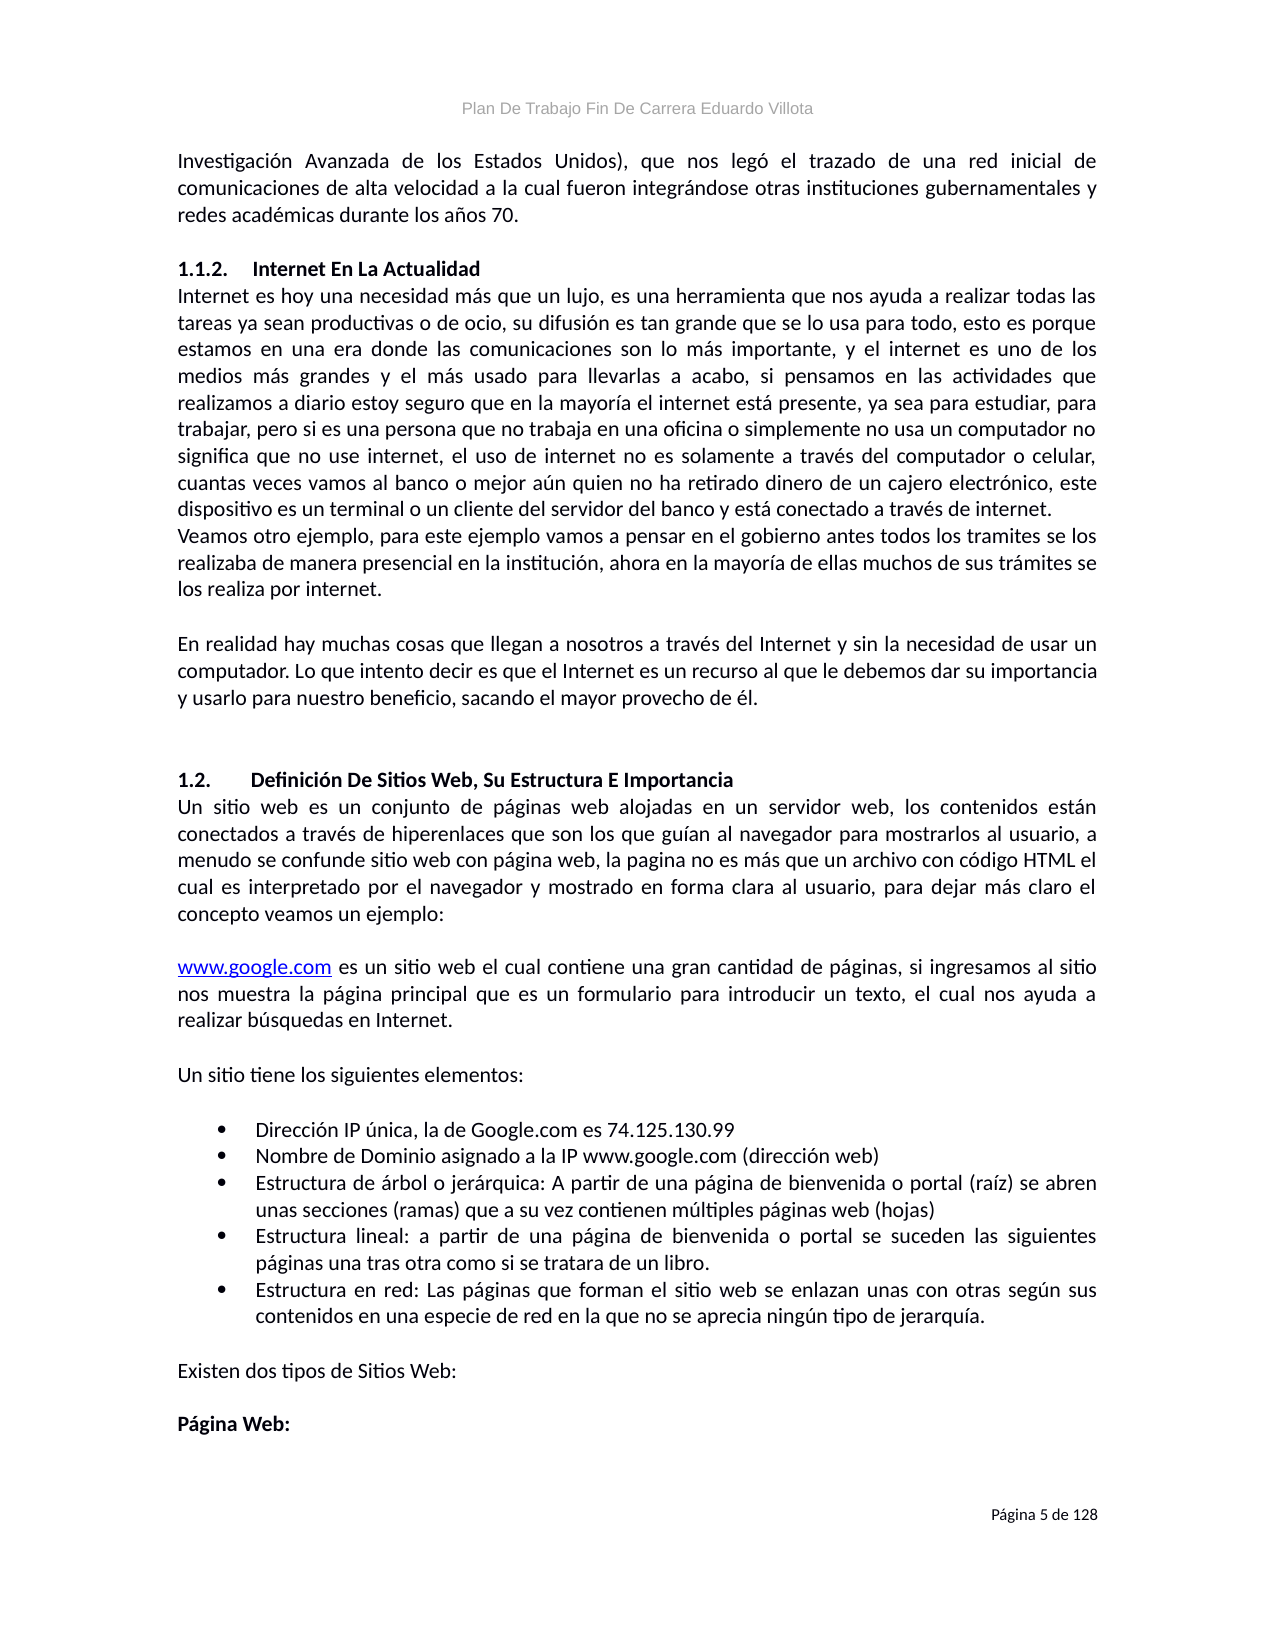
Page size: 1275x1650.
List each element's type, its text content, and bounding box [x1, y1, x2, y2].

text Página Web: [177, 1410, 1098, 1437]
list Dirección IP única, la de Google.com es 74.125.130.99 [218, 1116, 1098, 1142]
text Investigación Avanzada de los Estados Unidos), que nos legó el trazado de una red inicial de comunicaciones de alta velocidad a la cual fueron integrándose otras instituciones gubernamentales y redes académicas durante los años 70. [177, 148, 1098, 228]
text Un sitio web es un conjunto de páginas web alojadas en un servidor web, los contenidos están conectados a través de hiperenlaces que son los que guían al navegador para mostrarlos al usuario, a menudo se confunde sitio web con página web, la pagina no es más que un archivo con código HTML el cual es interpretado por el navegador y mostrado en forma clara al usuario, para dejar más claro el concepto veamos un ejemplo: [177, 793, 1098, 926]
text Veamos otro ejemplo, para este ejemplo vamos a pensar en el gobierno antes todos los tramites se los realizaba de manera presencial en la institución, ahora en la mayoría de ellas muchos de sus trámites se los realiza por internet. [177, 522, 1098, 602]
text Existen dos tipos de Sitios Web: [177, 1357, 1098, 1384]
list Estructura de árbol o jerárquica: A partir de una página de bienvenida o portal (raíz) se abren unas secciones (ramas) que a su vez contienen múltiples páginas web (hojas) [218, 1169, 1098, 1222]
text www.google.com es un sitio web el cual contiene una gran cantidad de páginas, si ingresamos al sitio nos muestra la página principal que es un formulario para introducir un texto, el cual nos ayuda a realizar búsquedas en Internet. [177, 953, 1098, 1033]
list Estructura en red: Las páginas que forman el sitio web se enlazan unas con otras según sus contenidos en una especie de red en la que no se aprecia ningún tipo de jerarquía. [218, 1276, 1098, 1329]
list Internet En La Actualidad [177, 256, 1098, 282]
text En realidad hay muchas cosas que llegan a nosotros a través del Internet y sin la necesidad de usar un computador. Lo que intento decir es que el Internet es un recurso al que le debemos dar su importancia y usarlo para nuestro beneficio, sacando el mayor provecho de él. [177, 630, 1098, 710]
list Definición De Sitios Web, Su Estructura E Importancia [177, 766, 1098, 793]
text Internet es hoy una necesidad más que un lujo, es una herramienta que nos ayuda a realizar todas las tareas ya sean productivas o de ocio, su difusión es tan grande que se lo usa para todo, esto es porque estamos en una era donde las comunicaciones son lo más importante, y el internet es uno de los medios más grandes y el más usado para llevarlas a acabo, si pensamos en las actividades que realizamos a diario estoy seguro que en la mayoría el internet está presente, ya sea para estudiar, para trabajar, pero si es una persona que no trabaja en una oficina o simplemente no usa un computador no significa que no use internet, el uso de internet no es solamente a través del computador o celular, cuantas veces vamos al banco o mejor aún quien no ha retirado dinero de un cajero electrónico, este dispositivo es un terminal o un cliente del servidor del banco y está conectado a través de internet. [177, 282, 1098, 522]
list Estructura lineal: a partir de una página de bienvenida o portal se suceden las siguientes páginas una tras otra como si se tratara de un libro. [218, 1222, 1098, 1276]
list Nombre de Dominio asignado a la IP www.google.com (dirección web) [218, 1142, 1098, 1169]
text Un sitio tiene los siguientes elementos: [177, 1061, 1098, 1088]
